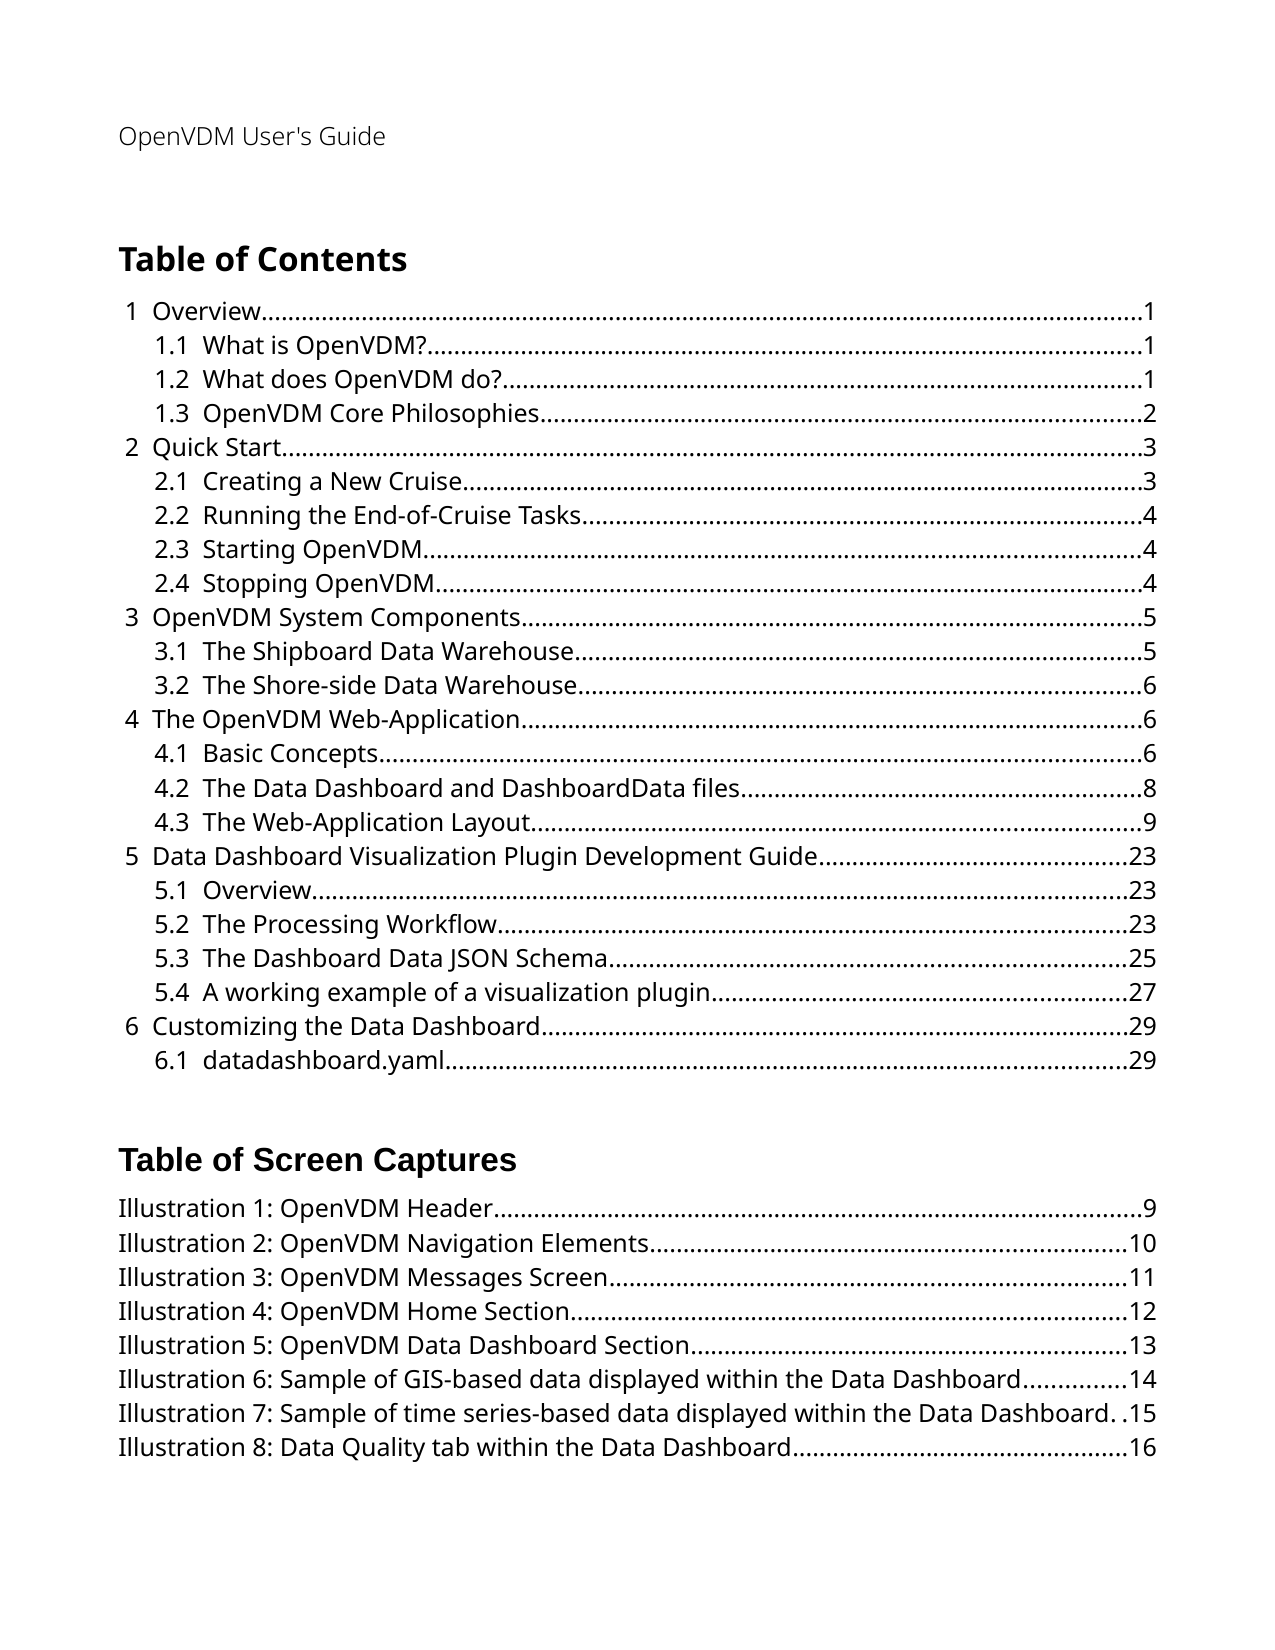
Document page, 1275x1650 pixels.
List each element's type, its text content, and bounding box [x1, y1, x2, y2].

text 1.3 OpenVDM Core Philosophies 2 [148, 396, 1157, 429]
text 3.2 The Shore-side Data Warehouse 6 [148, 668, 1157, 702]
text Illustration 1: OpenVDM Header 9 [118, 1191, 1157, 1225]
text 5 Data Dashboard Visualization Plugin Development Guide 23 [118, 838, 1157, 872]
subtitle Table of Contents [118, 235, 1157, 281]
text 5.1 Overview 23 [148, 872, 1157, 906]
text 4.2 The Data Dashboard and DashboardData files 8 [148, 770, 1157, 804]
text 1.2 What does OpenVDM do? 1 [148, 361, 1157, 396]
text 2.1 Creating a New Cruise 3 [148, 464, 1157, 498]
text Illustration 8: Data Quality tab within the Data Dashboard 16 [118, 1429, 1157, 1464]
text 5.4 A working example of a visualization plugin 27 [148, 974, 1157, 1009]
text 3.1 The Shipboard Data Warehouse 5 [148, 634, 1157, 668]
text Illustration 2: OpenVDM Navigation Elements 10 [118, 1225, 1157, 1259]
text 2.4 Stopping OpenVDM 4 [148, 566, 1157, 600]
subtitle Table of Screen Captures [118, 1102, 1157, 1179]
text 5.3 The Dashboard Data JSON Schema 25 [148, 941, 1157, 974]
text 2.2 Running the End-of-Cruise Tasks 4 [148, 498, 1157, 532]
text 2 Quick Start 3 [118, 429, 1157, 464]
text 2.3 Starting OpenVDM 4 [148, 532, 1157, 566]
text 1 Overview 1 [118, 293, 1157, 327]
text 5.2 The Processing Workflow 23 [148, 906, 1157, 941]
text 4.1 Basic Concepts 6 [148, 736, 1157, 770]
text 4.3 The Web-Application Layout 9 [148, 804, 1157, 838]
text Illustration 6: Sample of GIS-based data displayed within the Data Dashboard 14 [118, 1361, 1157, 1396]
text 6.1 datadashboard.yaml 29 [148, 1043, 1157, 1077]
text 4 The OpenVDM Web-Application 6 [118, 702, 1157, 736]
text 1.1 What is OpenVDM? 1 [148, 327, 1157, 361]
text Illustration 3: OpenVDM Messages Screen 11 [118, 1259, 1157, 1293]
text Illustration 5: OpenVDM Data Dashboard Section 13 [118, 1327, 1157, 1361]
text 3 OpenVDM System Components 5 [118, 600, 1157, 634]
text Illustration 7: Sample of time series-based data displayed within the Data Dashboard 15 [118, 1396, 1157, 1429]
text Illustration 4: OpenVDM Home Section 12 [118, 1293, 1157, 1327]
text 6 Customizing the Data Dashboard 29 [118, 1009, 1157, 1043]
